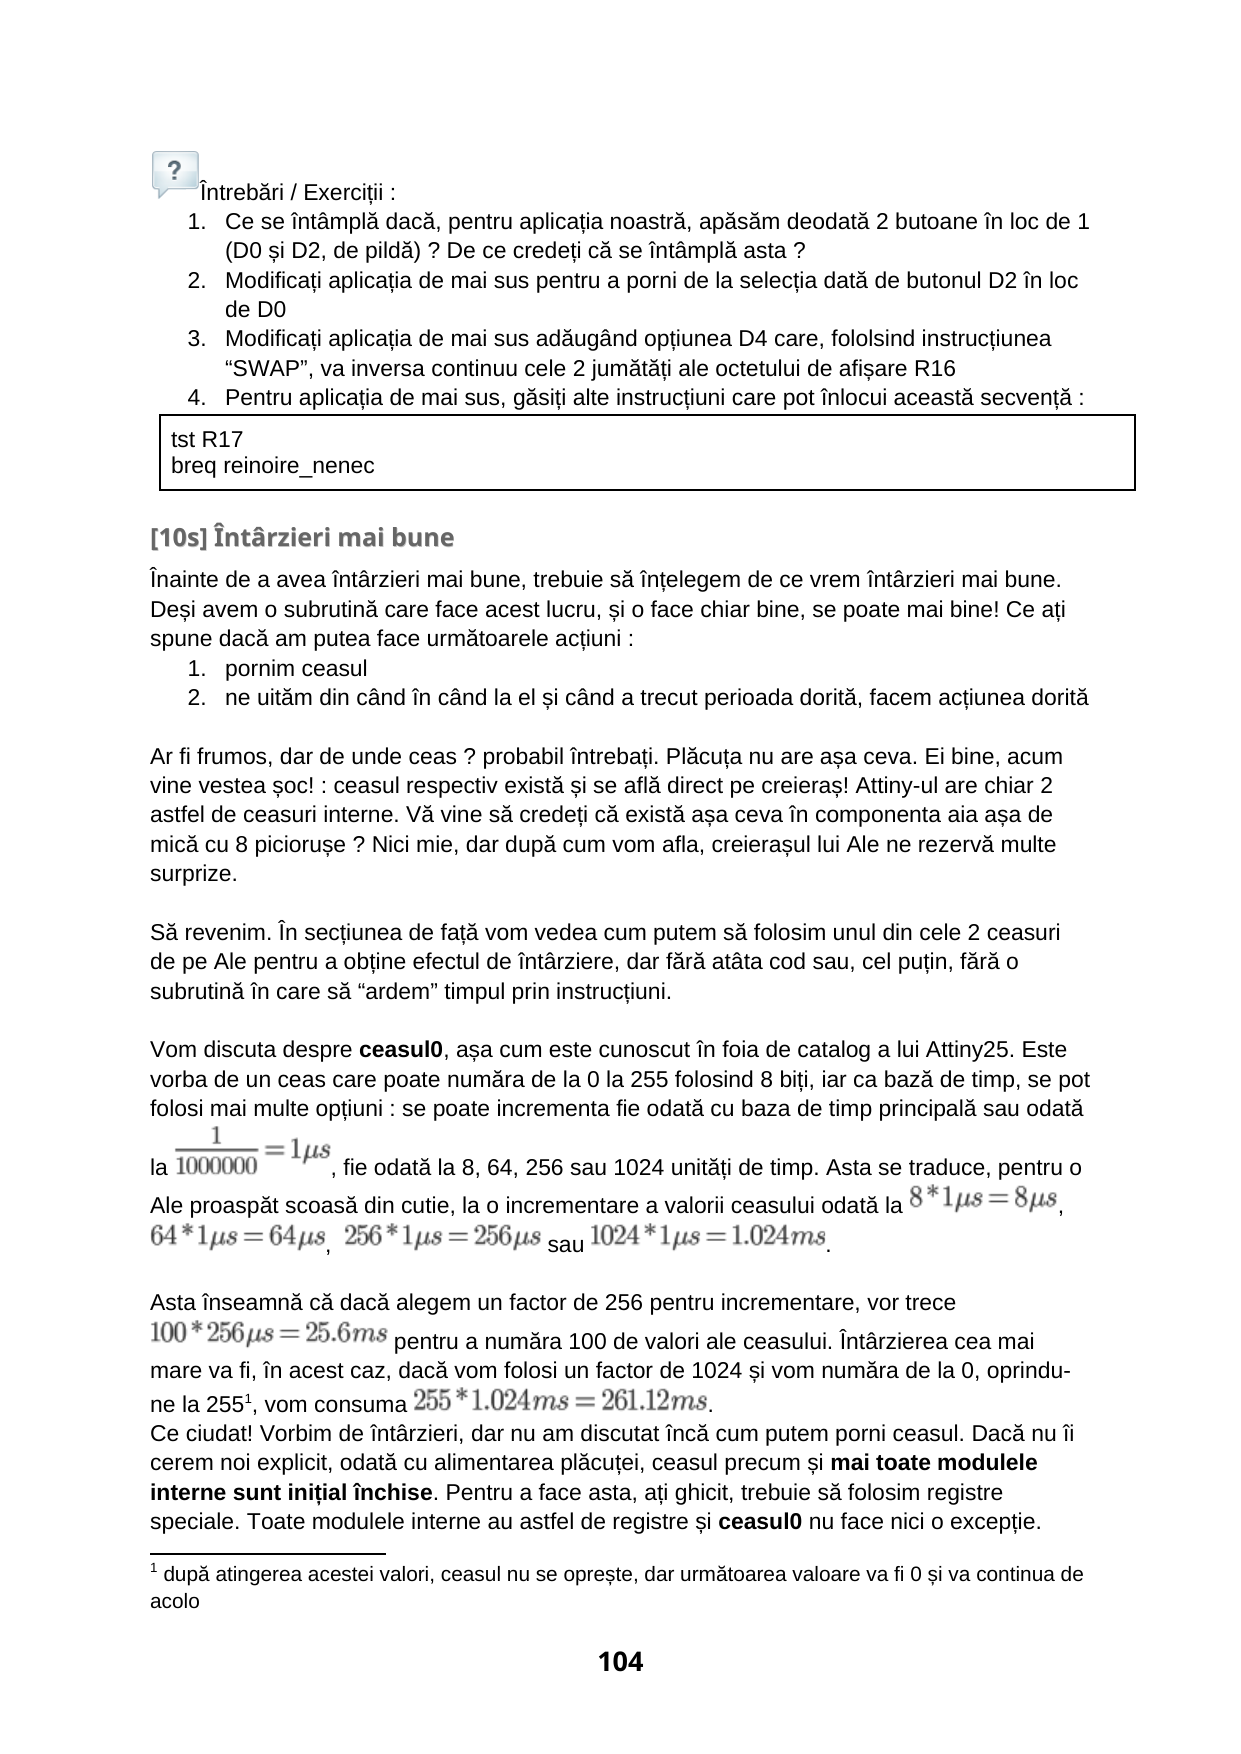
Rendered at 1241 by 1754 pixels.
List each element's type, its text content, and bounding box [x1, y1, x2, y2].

list Modificați aplicația de mai sus pentru a porni de la selecția dată de butonul D2 în loc de D0 [187, 267, 1091, 322]
list Pentru aplicația de mai sus, găsiți alte instrucțiuni care pot înlocui această secvență : [187, 385, 1091, 411]
picture [344, 1222, 542, 1252]
text după atingerea acestei valori, ceasul nu se oprește, dar următoarea valoare va fi 0 și va continua de acolo [150, 1561, 1091, 1613]
picture [413, 1387, 708, 1412]
text Înainte de a avea întârzieri mai bune, trebuie să înțelegem de ce vrem întârzieri mai bune. Deși avem o subrutină care face acest lucru, și o face chiar bine, se poate mai bine! Ce ați spune dacă am putea face următoarele acțiuni : [150, 567, 1091, 652]
text Să revenim. În secțiunea de față vom vedea cum putem să folosim unul din cele 2 ceasuri de pe Ale pentru a obține efectul de întârziere, dar fără atâta cod sau, cel puțin, fără o subrutină în care să “ardem” timpul prin instrucțiuni. [150, 920, 1091, 1004]
text Ar fi frumos, dar de unde ceas ? probabil întrebați. Plăcuța nu are așa ceva. Ei bine, acum vine vestea șoc! : ceasul respectiv există și se află direct pe creieraș! Attiny-ul are chiar 2 astfel de ceasuri interne. Vă vine să credeți că există așa ceva în componenta aia așa de mică cu 8 piciorușe ? Nici mie, dar după cum vom afla, creierașul lui Ale ne rezervă multe surprize. [150, 743, 1091, 887]
list ne uităm din când în când la el și când a trecut perioada dorită, facem acțiunea dorită [187, 685, 1091, 710]
picture [150, 1319, 388, 1349]
list pornim ceasul [187, 655, 1091, 681]
list Modificați aplicația de mai sus adăugând opțiunea D4 care, fololsind instrucțiunea “SWAP”, va inversa continuu cele 2 jumătăți ale octetului de afișare R16 [187, 326, 1091, 381]
picture [150, 150, 200, 200]
text Întrebări / Exerciții : [150, 176, 1091, 205]
text Asta înseamnă că dacă alegem un factor de 256 pentru incrementare, vor trece pentru a număra 100 de valori ale ceasului. Întârzierea cea mai mare va fi, în acest caz, dacă vom folosi un factor de 1024 și vom număra de la 0, oprindu-ne la 255, vom consuma . [150, 1290, 1091, 1417]
text Vom discuta despre ceasul0, așa cum este cunoscut în foia de catalog a lui Attiny25. Este vorba de un ceas care poate număra de la 0 la 255 folosind 8 biți, iar ca bază de timp, se pot folosi mai multe opțiuni : se poate incrementa fie odată cu baza de timp principală sau odată la , fie odată la 8, 64, 256 sau 1024 unități de timp. Asta se traduce, pentru o Ale proaspăt scoasă din cutie, la o incrementare a valorii ceasului odată la , , sau . [150, 1037, 1091, 1257]
picture [150, 1222, 325, 1252]
text Ce ciudat! Vorbim de întârzieri, dar nu am discutat încă cum putem porni ceasul. Dacă nu îi cerem noi explicit, odată cu alimentarea plăcuței, ceasul precum și mai toate modulele interne sunt inițial închise. Pentru a face asta, ați ghicit, trebuie să folosim registre speciale. Toate modulele interne au astfel de registre și ceasul0 nu face nici o excepție. [150, 1421, 1091, 1534]
subtitle [10s] Întârzieri mai bune [150, 520, 1091, 554]
table_header tst R17 breq reinoire_nenec [161, 416, 1134, 488]
picture [174, 1125, 331, 1176]
picture [909, 1183, 1058, 1214]
list Ce se întâmplă dacă, pentru aplicația noastră, apăsăm deodată 2 butoane în loc de 1 (D0 și D2, de pildă) ? De ce credeți că se întâmplă asta ? [187, 209, 1091, 264]
picture [590, 1222, 826, 1252]
